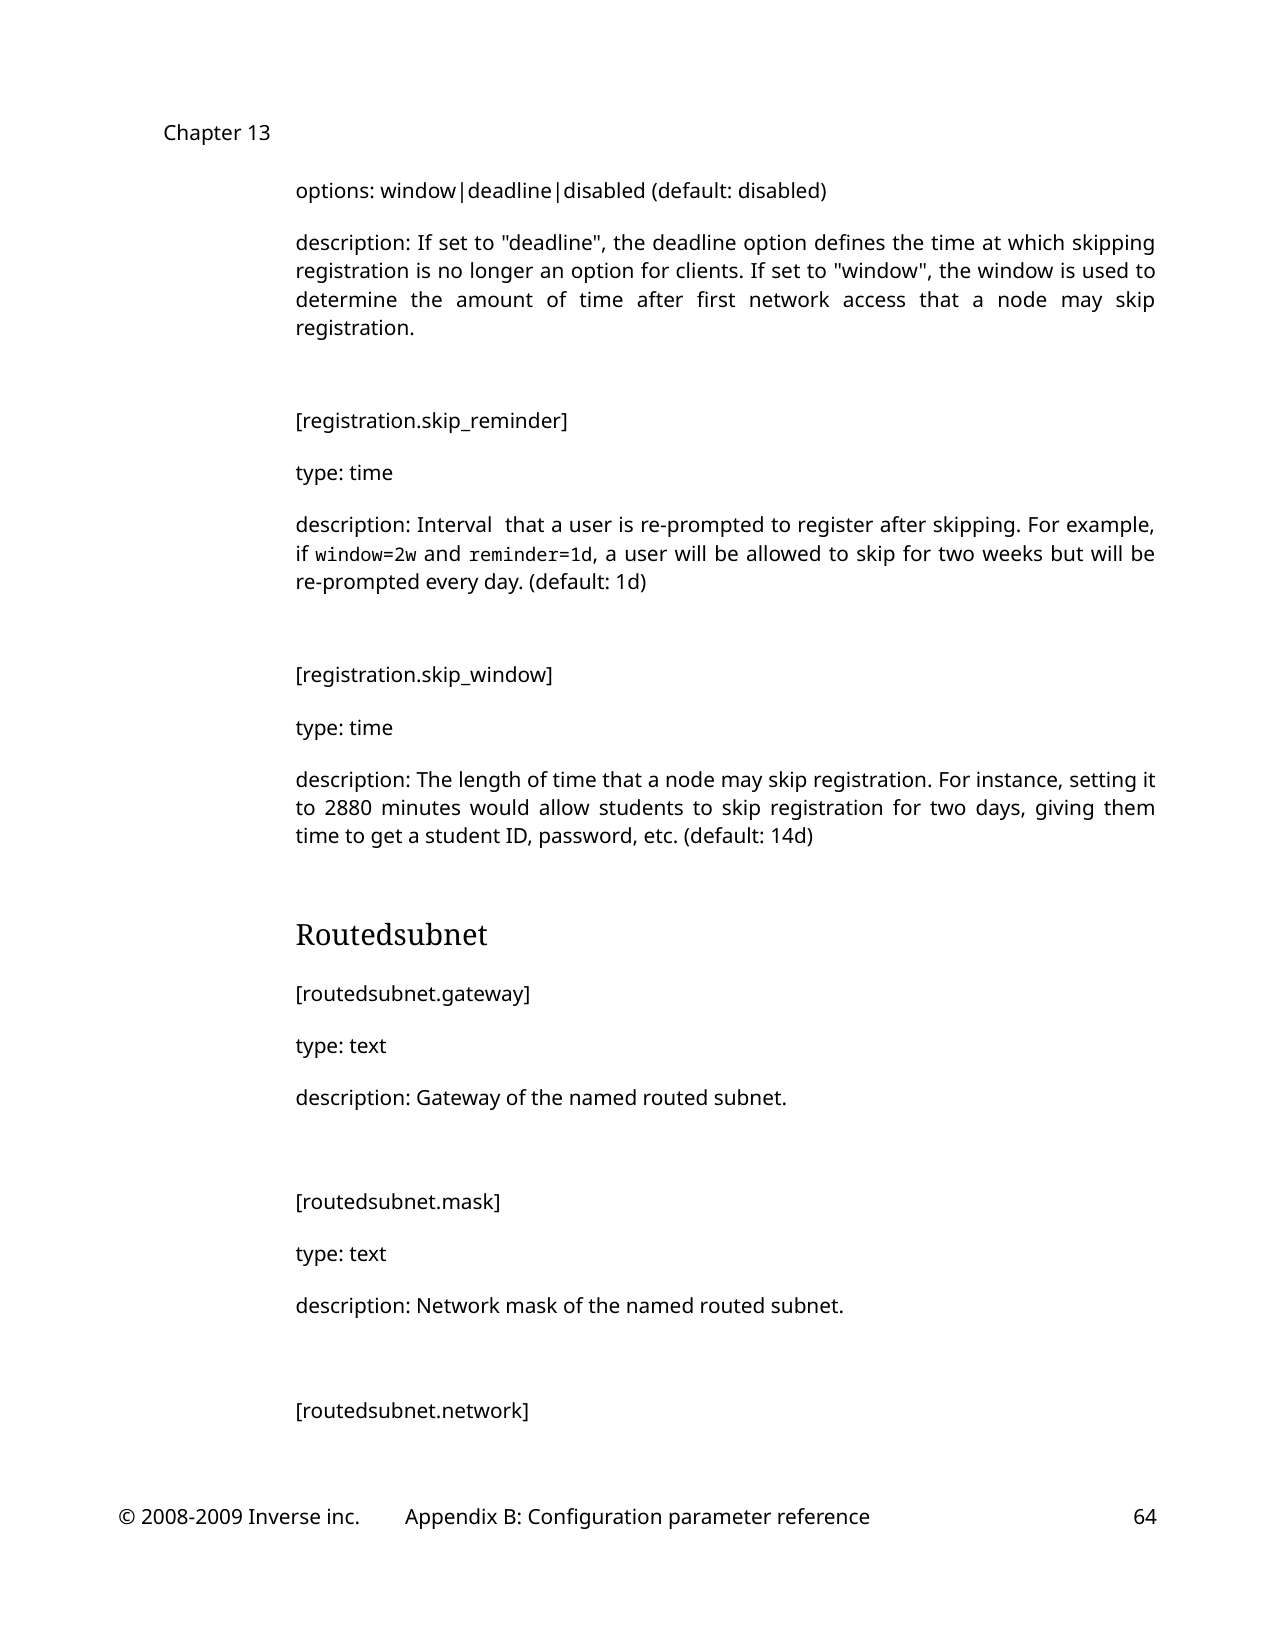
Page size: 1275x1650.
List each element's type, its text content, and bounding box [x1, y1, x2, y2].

text [registration.skip_reminder] [295, 406, 1157, 435]
text type: text [295, 1239, 1157, 1268]
text description: Interval that a user is re-prompted to register after skipping. For example, if window=2w and reminder=1d, a user will be allowed to skip for two weeks but will be re-prompted every day. (default: 1d) [295, 511, 1157, 596]
text [routedsubnet.mask] [295, 1187, 1157, 1216]
text description: The length of time that a node may skip registration. For instance, setting it to 2880 minutes would allow students to skip registration for two days, giving them time to get a student ID, password, etc. (default: 14d) [295, 765, 1157, 850]
subtitle Routedsubnet [295, 914, 1157, 954]
text type: time [295, 713, 1157, 741]
text options: window|deadline|disabled (default: disabled) [295, 176, 1157, 204]
text description: If set to "deadline", the deadline option defines the time at which skipping registration is no longer an option for clients. If set to "window", the window is used to determine the amount of time after first network access that a node may skip registration. [295, 228, 1157, 342]
text type: text [295, 1031, 1157, 1059]
text [routedsubnet.gateway] [295, 979, 1157, 1007]
text [registration.skip_window] [295, 661, 1157, 689]
text description: Network mask of the named routed subnet. [295, 1292, 1157, 1320]
text [routedsubnet.network] [295, 1396, 1157, 1424]
text description: Gateway of the named routed subnet. [295, 1083, 1157, 1112]
text type: time [295, 458, 1157, 487]
